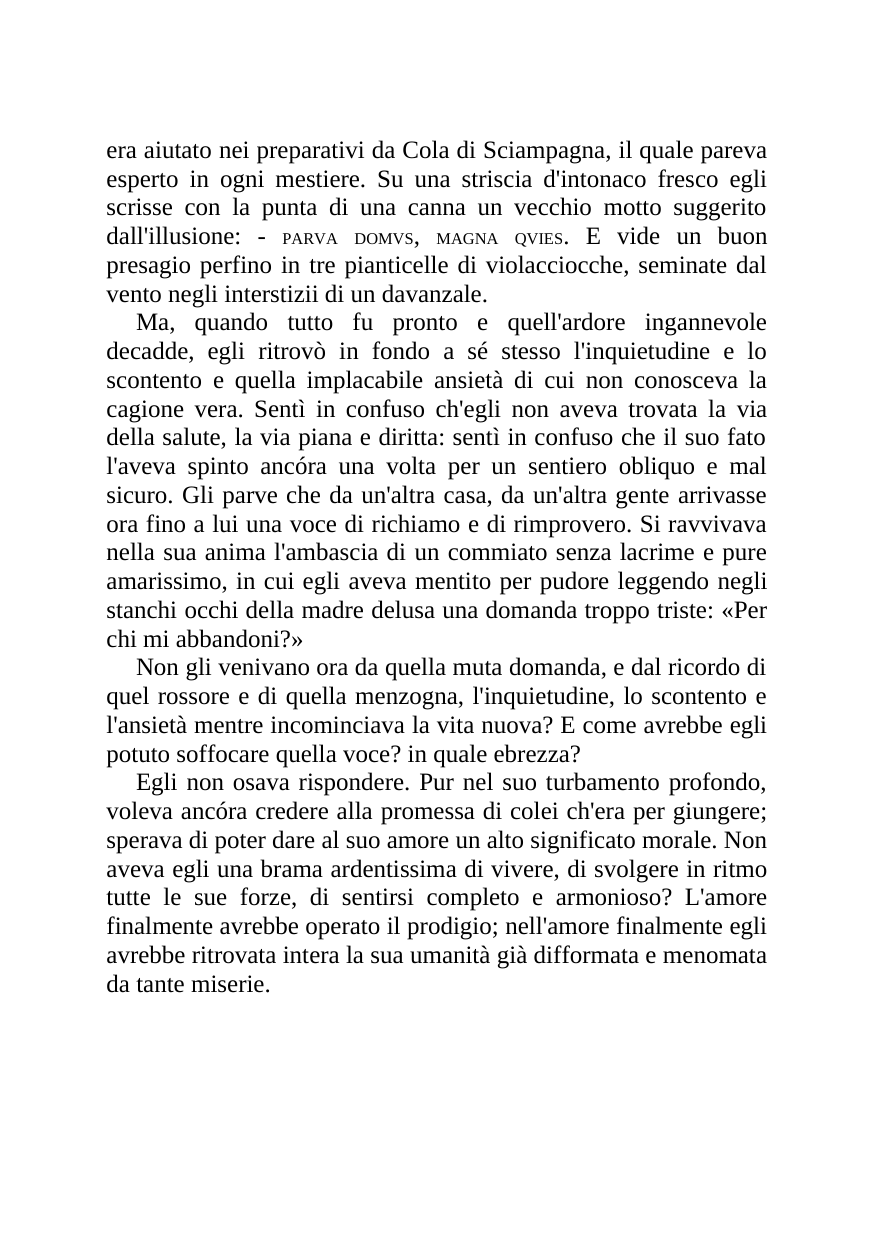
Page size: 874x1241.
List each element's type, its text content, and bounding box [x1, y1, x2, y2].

text Egli non osava rispondere. Pur nel suo turbamento profondo, voleva ancóra credere alla promessa di colei ch'era per giungere; sperava di poter dare al suo amore un alto significato morale. Non aveva egli una brama ardentissima di vivere, di svolgere in ritmo tutte le sue forze, di sentirsi completo e armonioso? L'amore finalmente avrebbe operato il prodigio; nell'amore finalmente egli avrebbe ritrovata intera la sua umanità già difformata e menomata da tante miserie. [106, 767, 768, 997]
text era aiutato nei preparativi da Cola di Sciampagna, il quale pareva esperto in ogni mestiere. Su una striscia d'intonaco fresco egli scrisse con la punta di una canna un vecchio motto suggerito dall'illusione: - parva domvs, magna qvies. E vide un buon presagio perfino in tre pianticelle di violacciocche, seminate dal vento negli interstizii di un davanzale. [106, 135, 768, 307]
text Non gli venivano ora da quella muta domanda, e dal ricordo di quel rossore e di quella menzogna, l'inquietudine, lo scontento e l'ansietà mentre incominciava la vita nuova? E come avrebbe egli potuto soffocare quella voce? in quale ebrezza? [106, 652, 768, 767]
text Ma, quando tutto fu pronto e quell'ardore ingannevole decadde, egli ritrovò in fondo a sé stesso l'inquietudine e lo scontento e quella implacabile ansietà di cui non conosceva la cagione vera. Sentì in confuso ch'egli non aveva trovata la via della salute, la via piana e diritta: sentì in confuso che il suo fato l'aveva spinto ancóra una volta per un sentiero obliquo e mal sicuro. Gli parve che da un'altra casa, da un'altra gente arrivasse ora fino a lui una voce di richiamo e di rimprovero. Si ravvivava nella sua anima l'ambascia di un commiato senza lacrime e pure amarissimo, in cui egli aveva mentito per pudore leggendo negli stanchi occhi della madre delusa una domanda troppo triste: «Per chi mi abbandoni?» [106, 307, 768, 652]
